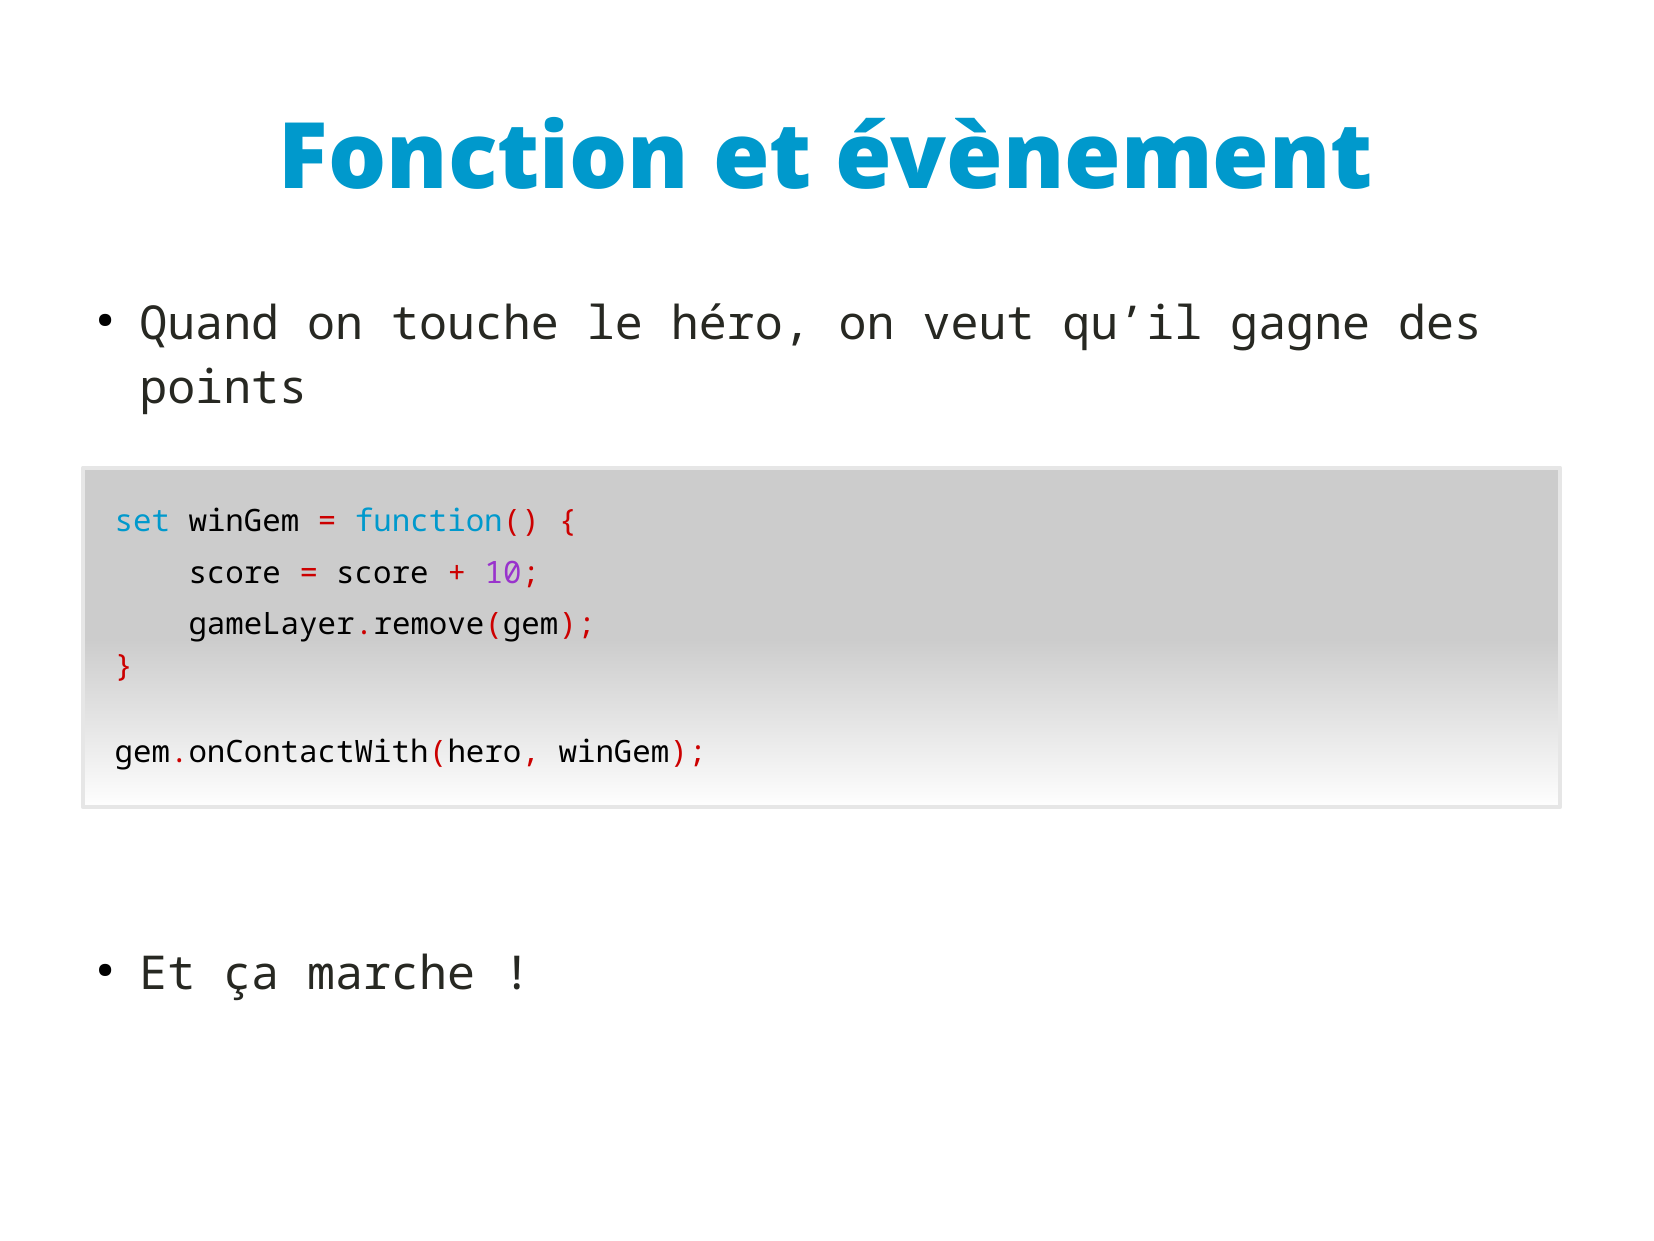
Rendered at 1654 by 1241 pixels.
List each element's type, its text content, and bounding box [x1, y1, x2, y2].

list set winGem = function() { score = score + 10; gameLayer.remove(gem); } gem.onContactWith(hero, winGem); [82, 467, 1561, 808]
list Quand on touche le héro, on veut qu’il gagne des points Et ça marche ! [82, 290, 1571, 1010]
title Fonction et évènement [82, 49, 1571, 257]
